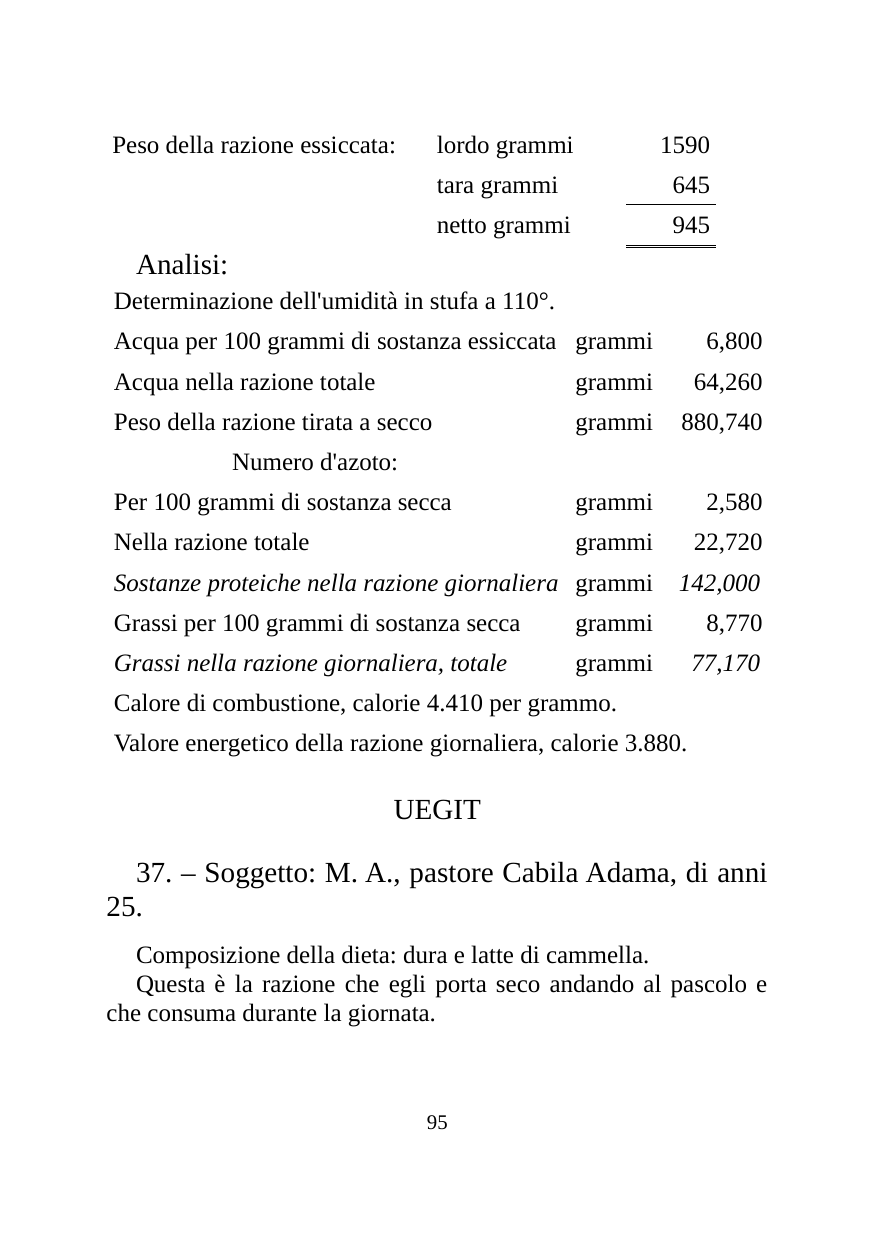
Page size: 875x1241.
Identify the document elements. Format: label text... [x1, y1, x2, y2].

table_cell Per 100 grammi di sostanza secca [108, 482, 569, 522]
table_cell 2,580 [659, 482, 768, 522]
table_cell 142,000 [659, 562, 768, 602]
table_cell 22,720 [659, 522, 768, 562]
table_header 1590 [626, 106, 716, 164]
table_cell grammi [570, 361, 659, 401]
table_cell [106, 204, 431, 245]
table_header [570, 281, 659, 321]
table_cell Peso della razione tirata a secco [108, 401, 569, 441]
table_cell Sostanze proteiche nella razione giornaliera [108, 562, 569, 602]
table_cell grammi [570, 321, 659, 361]
table_cell Acqua nella razione totale [108, 361, 569, 401]
text Composizione della dieta: dura e latte di cammella. [106, 940, 768, 969]
table_cell 880,740 [659, 401, 768, 441]
text UEGIT [106, 792, 768, 826]
table_header Peso della razione essiccata: [106, 106, 431, 164]
table_cell 64,260 [659, 361, 768, 401]
table_cell grammi [570, 482, 659, 522]
table_cell 8,770 [659, 602, 768, 642]
table_cell [716, 204, 767, 245]
table_header [716, 106, 767, 164]
table_cell grammi [570, 602, 659, 642]
table_cell Numero d'azoto: [108, 441, 768, 482]
table_cell 6,800 [659, 321, 768, 361]
table_cell Calore di combustione, calorie 4.410 per grammo. [108, 683, 768, 723]
table_cell Nella razione totale [108, 522, 569, 562]
table_cell 945 [626, 205, 716, 245]
table_cell 645 [626, 164, 716, 204]
text 37. – Soggetto: M. A., pastore Cabila Adama, di anni 25. [106, 856, 768, 923]
table_cell Acqua per 100 grammi di sostanza essiccata [108, 321, 569, 361]
table_header [659, 281, 768, 321]
table_cell grammi [570, 562, 659, 602]
table_cell [106, 164, 431, 204]
table_cell grammi [570, 401, 659, 441]
table_header lordo grammi [431, 106, 626, 164]
table_cell grammi [570, 522, 659, 562]
table_cell Grassi nella razione giornaliera, totale [108, 643, 569, 683]
text Questa è la razione che egli porta seco andando al pascolo e che consuma durante la giornata. [106, 969, 768, 1027]
table_cell [716, 164, 767, 204]
table_cell Valore energetico della razione giornaliera, calorie 3.880. [108, 723, 768, 763]
table_header Determinazione dell'umidità in stufa a 110°. [108, 281, 569, 321]
table_cell Grassi per 100 grammi di sostanza secca [108, 602, 569, 642]
table_cell tara grammi [431, 164, 626, 204]
table_cell grammi [570, 643, 659, 683]
table_cell 77,170 [659, 643, 768, 683]
text Analisi: [106, 247, 768, 281]
table_cell netto grammi [431, 204, 626, 245]
